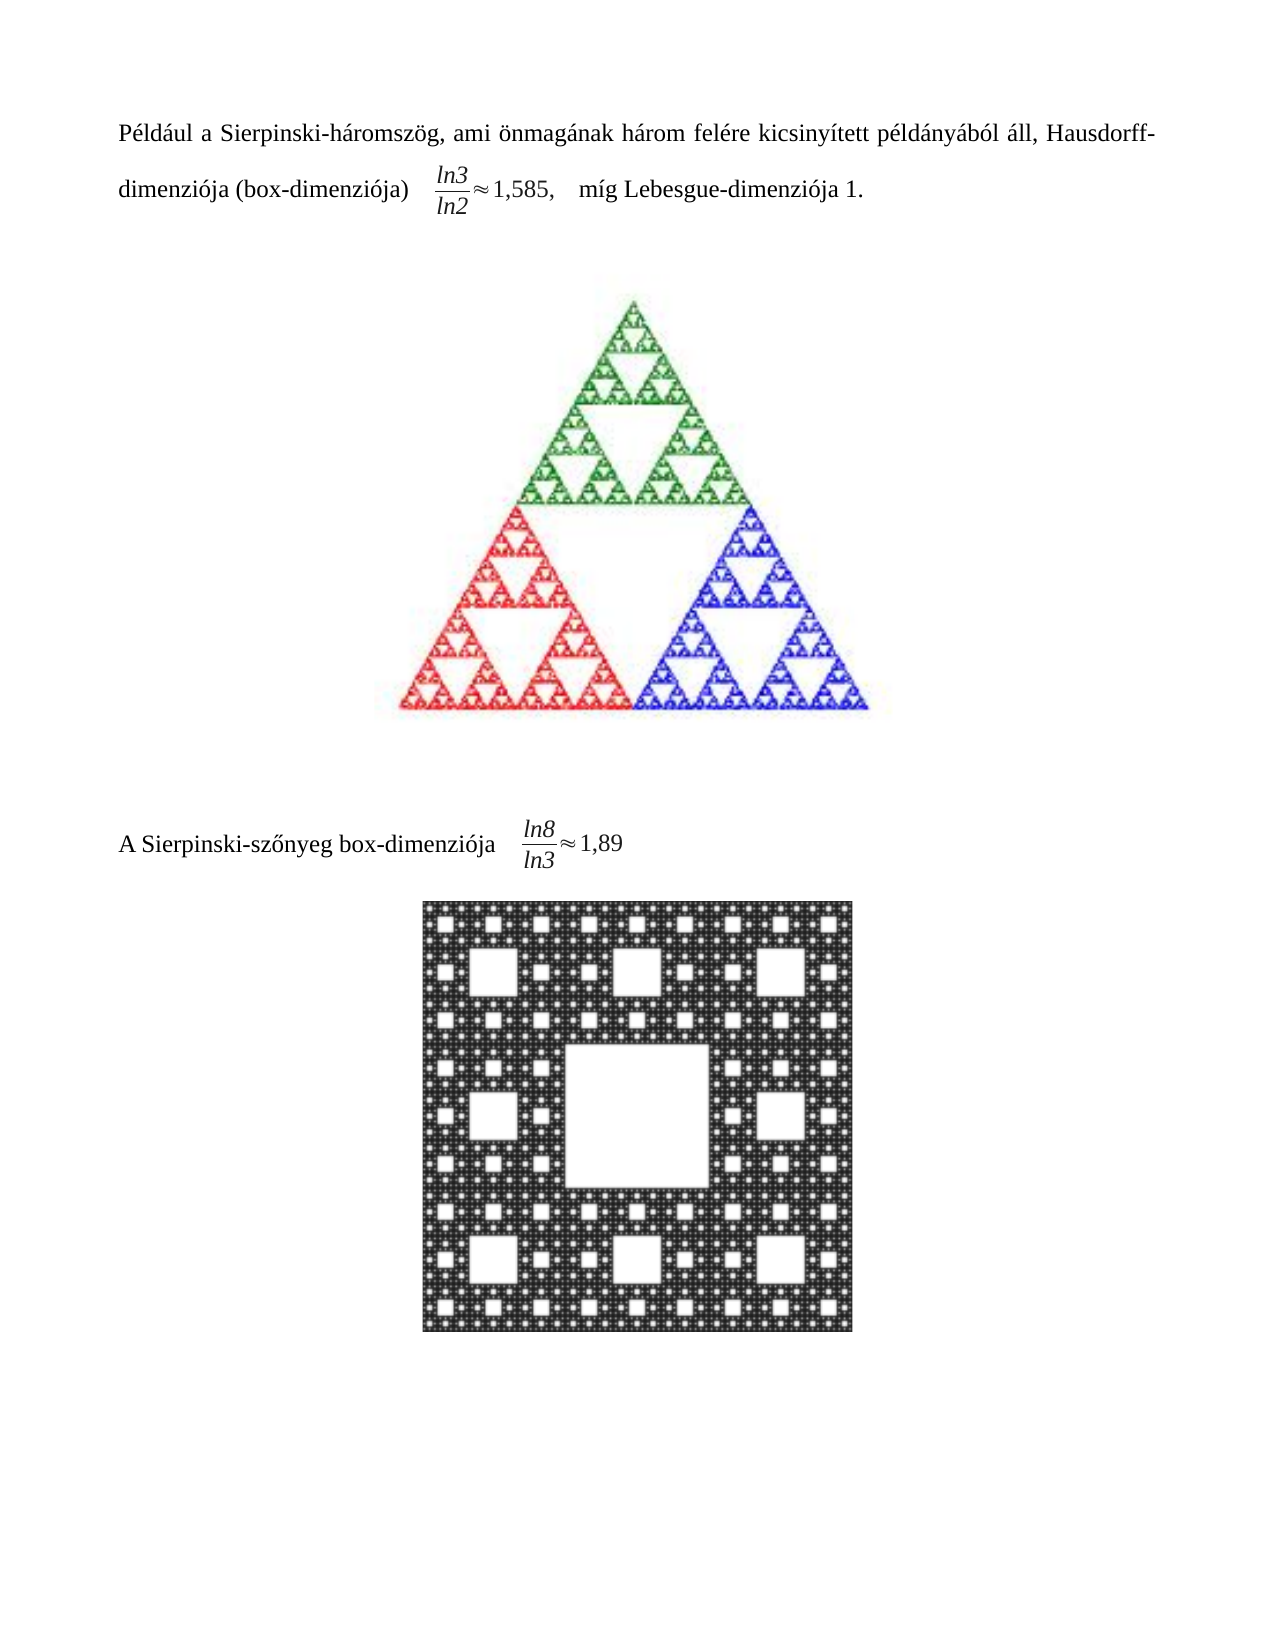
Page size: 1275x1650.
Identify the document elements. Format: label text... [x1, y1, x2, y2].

picture [374, 239, 893, 759]
picture [422, 901, 853, 1332]
text Például a Sierpinski-háromszög, ami önmagának három felére kicsinyített példányából áll, Hausdorff- dimenziója (box-dimenziója) míg Lebesgue-dimenziója 1. [118, 118, 1157, 220]
text A Sierpinski-szőnyeg box-dimenziója [118, 816, 1157, 874]
